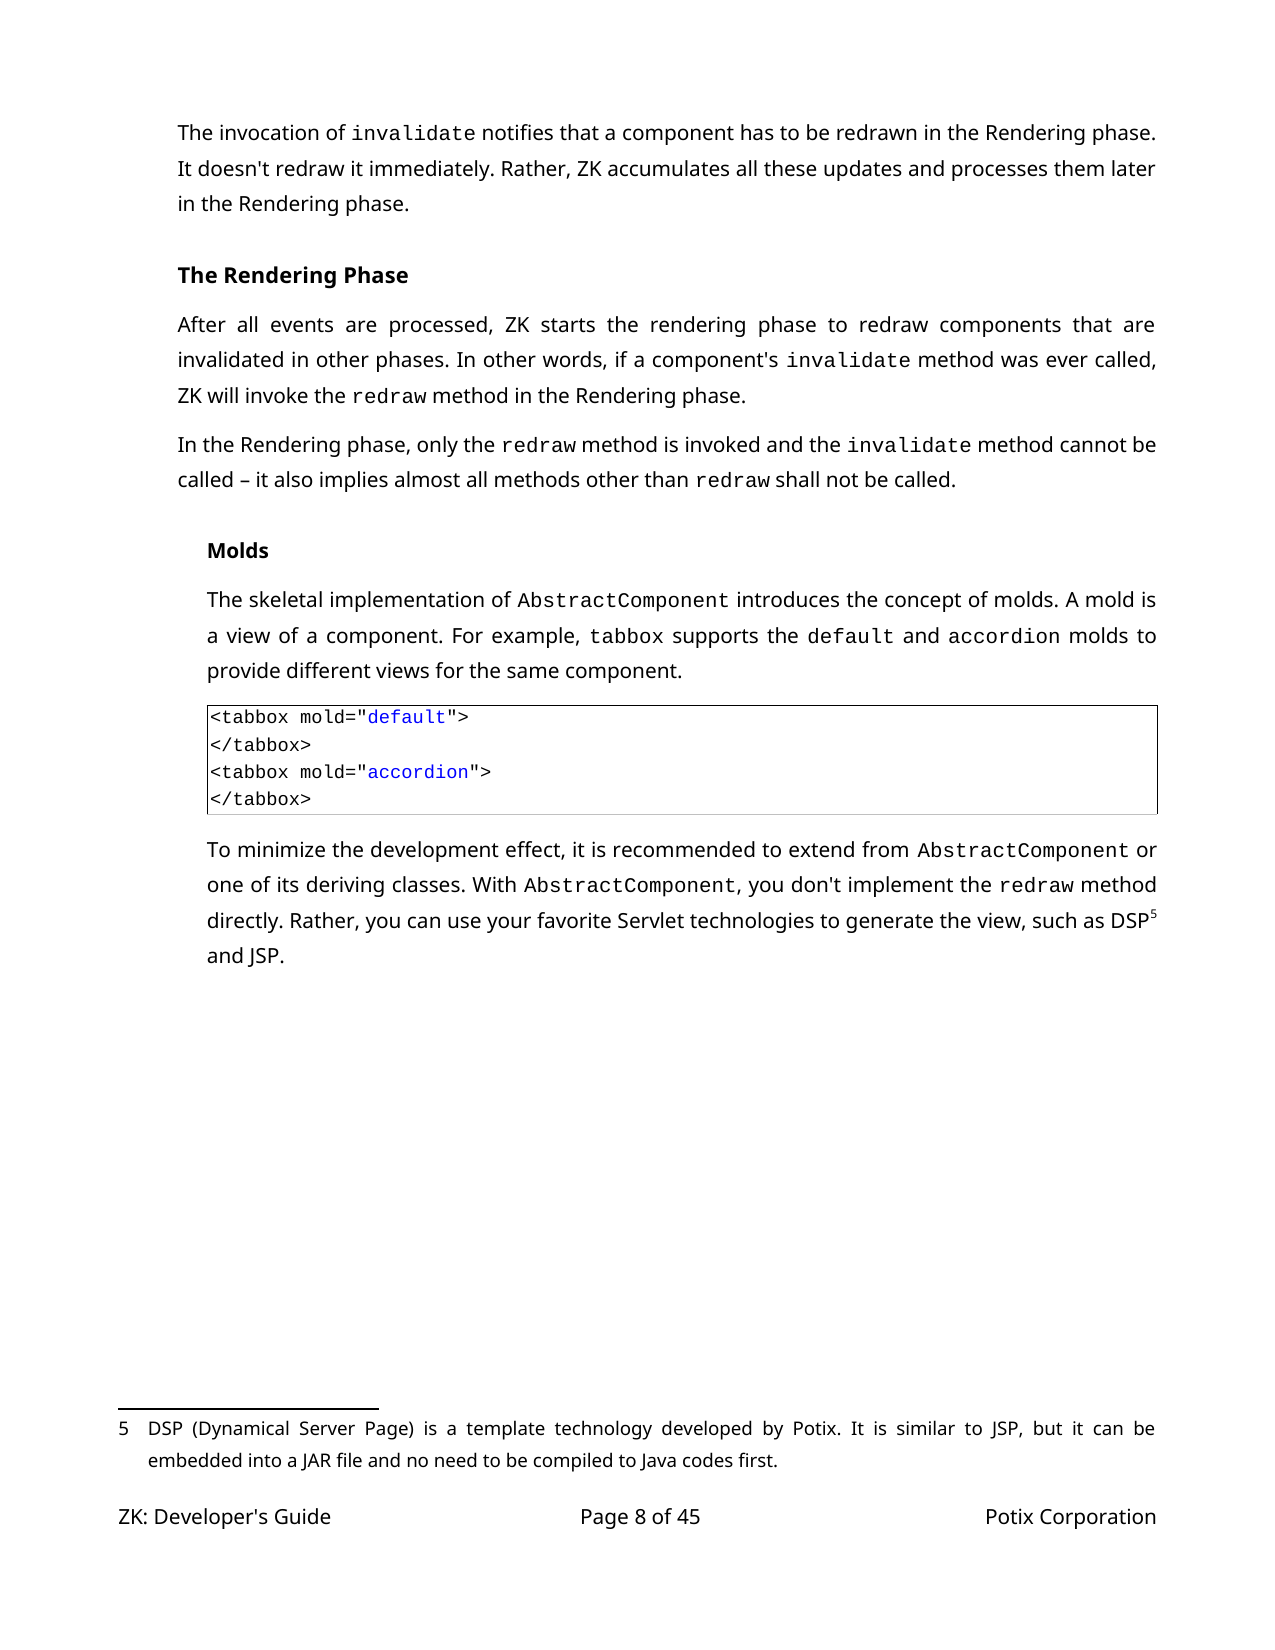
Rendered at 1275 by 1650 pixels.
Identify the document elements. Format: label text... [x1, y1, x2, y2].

text After all events are processed, ZK starts the rendering phase to redraw components that are invalidated in other phases. In other words, if a component's invalidate method was ever called, ZK will invoke the redraw method in the Rendering phase. [177, 310, 1157, 409]
subtitle Molds [207, 537, 1157, 565]
text In the Rendering phase, only the redraw method is invoked and the invalidate method cannot be called – it also implies almost all methods other than redraw shall not be called. [177, 430, 1157, 494]
text DSP (Dynamical Server Page) is a template technology developed by Potix. It is similar to JSP, but it can be embedded into a JAR file and no need to be compiled to Java codes first. [118, 1416, 1157, 1473]
text <tabbox mold="accordion"> [208, 760, 1157, 784]
text The skeletal implementation of AbstractComponent introduces the concept of molds. A mold is a view of a component. For example, tabbox supports the default and accordion molds to provide different views for the same component. [207, 586, 1157, 685]
text The invocation of invalidate notifies that a component has to be redrawn in the Rendering phase. It doesn't redraw it immediately. Rather, ZK accumulates all these updates and processes them later in the Rendering phase. [177, 118, 1157, 217]
subtitle The Rendering Phase [177, 259, 1157, 289]
text </tabbox> [208, 787, 1157, 814]
text <tabbox mold="default"> [208, 706, 1157, 730]
text To minimize the development effect, it is recommended to extend from AbstractComponent or one of its deriving classes. With AbstractComponent, you don't implement the redraw method directly. Rather, you can use your favorite Servlet technologies to generate the view, such as DSP and JSP. [207, 835, 1157, 969]
text </tabbox> [208, 733, 1157, 757]
